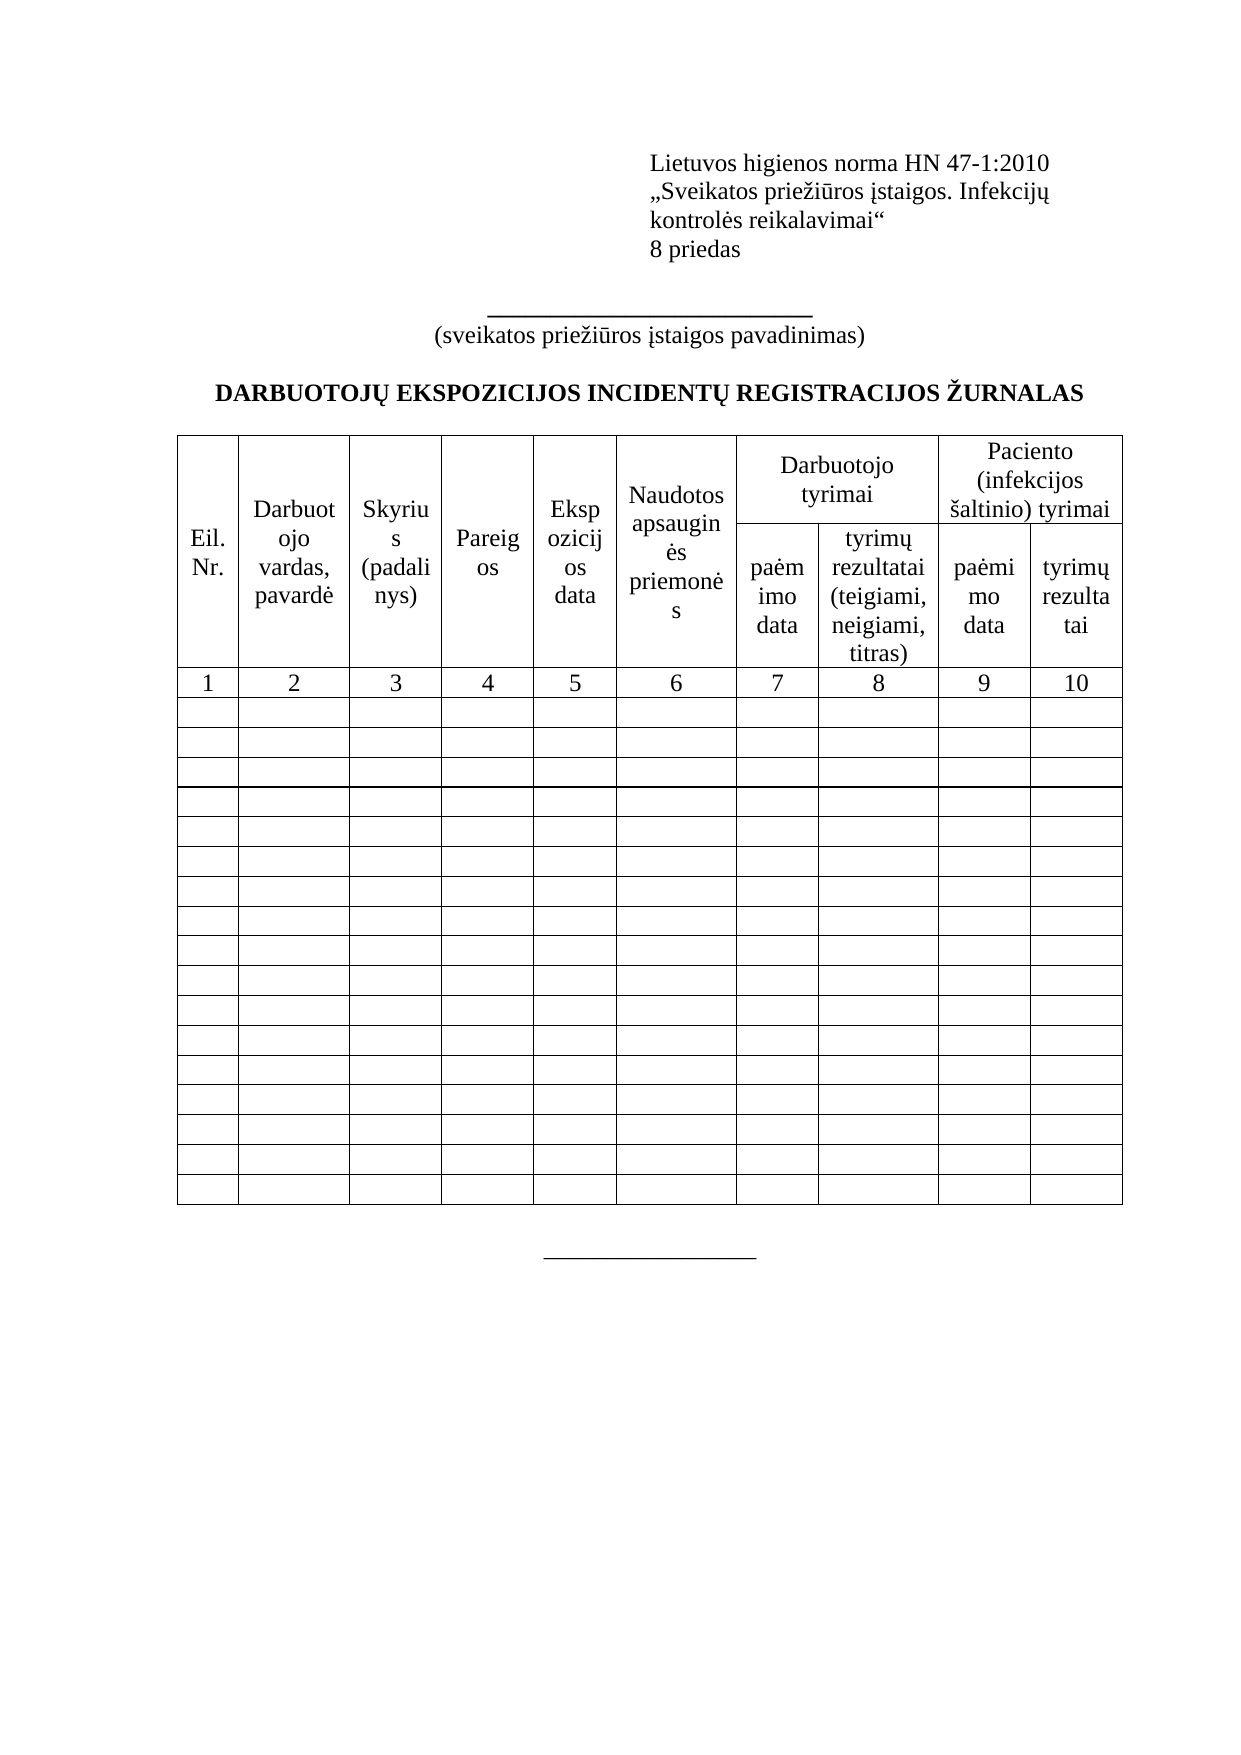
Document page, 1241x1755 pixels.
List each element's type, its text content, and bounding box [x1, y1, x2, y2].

table_cell [442, 1085, 533, 1114]
table_cell [239, 907, 349, 935]
table_cell [178, 728, 238, 757]
table_cell [737, 847, 818, 876]
table_cell [178, 847, 238, 876]
table_cell [442, 1056, 533, 1084]
table_cell [737, 907, 818, 935]
table_cell [1031, 877, 1122, 906]
table_cell [350, 966, 441, 995]
table_cell [617, 847, 736, 876]
table_cell [350, 1056, 441, 1084]
table_cell [442, 1145, 533, 1174]
text Lietuvos higienos norma HN 47-1:2010 [649, 148, 1122, 176]
table_cell 3 [350, 668, 441, 697]
table_cell [178, 966, 238, 995]
table_cell [1031, 1145, 1122, 1174]
table_cell [939, 966, 1030, 995]
table_cell [939, 698, 1030, 727]
table_cell [1031, 788, 1122, 816]
table_cell [1031, 936, 1122, 965]
table_cell [939, 1026, 1030, 1054]
table_cell [617, 728, 736, 757]
table_cell [1031, 1175, 1122, 1203]
table_cell [737, 1056, 818, 1084]
table_cell [239, 996, 349, 1025]
table_cell [819, 1175, 938, 1203]
table_cell [939, 758, 1030, 786]
table_cell [819, 1026, 938, 1054]
table_cell [442, 936, 533, 965]
table_cell [617, 996, 736, 1025]
table_cell [442, 817, 533, 846]
table_cell [239, 1115, 349, 1144]
text __________________________ [177, 291, 1122, 320]
table_cell [239, 847, 349, 876]
table_cell 5 [534, 668, 616, 697]
table_cell [534, 758, 616, 786]
table_cell [737, 936, 818, 965]
table_cell [442, 966, 533, 995]
table_cell [178, 936, 238, 965]
table_cell [737, 1115, 818, 1144]
table_cell [1031, 907, 1122, 935]
table_cell [819, 907, 938, 935]
table_cell [534, 936, 616, 965]
table_cell [350, 1175, 441, 1203]
table_cell [350, 698, 441, 727]
table_cell [534, 1026, 616, 1054]
text _________________ [177, 1233, 1122, 1262]
table_cell [819, 936, 938, 965]
table_cell [442, 1175, 533, 1203]
table_cell [239, 788, 349, 816]
table_header Eil. Nr. [178, 436, 238, 667]
table_cell [617, 966, 736, 995]
table_cell [939, 1145, 1030, 1174]
table_cell [239, 817, 349, 846]
table_cell [534, 1115, 616, 1144]
table_cell [737, 758, 818, 786]
table_cell [1031, 847, 1122, 876]
table_cell paėmimo data [939, 524, 1030, 667]
table_cell [178, 1056, 238, 1084]
table_cell [534, 966, 616, 995]
table_header Ekspozicijos data [534, 436, 616, 667]
table_cell [1031, 728, 1122, 757]
text DARBUOTOJŲ EKSPOZICIJOS INCIDENTŲ registracijos žurnalAS [177, 378, 1122, 406]
table_cell [350, 817, 441, 846]
table_cell [1031, 817, 1122, 846]
table_cell [239, 1085, 349, 1114]
table_cell [178, 877, 238, 906]
table_cell [1031, 1115, 1122, 1144]
table_cell [819, 817, 938, 846]
table_cell [1031, 1056, 1122, 1084]
table_cell [239, 936, 349, 965]
table_cell [939, 847, 1030, 876]
table_cell [1031, 758, 1122, 786]
table_cell [350, 907, 441, 935]
table_cell 7 [737, 668, 818, 697]
table_cell [939, 817, 1030, 846]
table_cell [737, 788, 818, 816]
table_cell [617, 1056, 736, 1084]
table_cell [178, 788, 238, 816]
table_cell [350, 847, 441, 876]
table_cell [939, 907, 1030, 935]
table_cell [534, 1175, 616, 1203]
table_cell [939, 1115, 1030, 1144]
table_cell [534, 1056, 616, 1084]
table_cell [737, 877, 818, 906]
table_cell [939, 1085, 1030, 1114]
table_cell [239, 698, 349, 727]
table_cell [617, 788, 736, 816]
table_cell [239, 728, 349, 757]
table_cell [737, 728, 818, 757]
table_cell [939, 877, 1030, 906]
table_cell [534, 847, 616, 876]
table_cell tyrimų rezultatai [1031, 524, 1122, 667]
table_cell [939, 1056, 1030, 1084]
table_cell [1031, 996, 1122, 1025]
table_cell [819, 1056, 938, 1084]
table_cell 9 [939, 668, 1030, 697]
table_cell [737, 1085, 818, 1114]
table_cell [239, 1175, 349, 1203]
table_cell [737, 1145, 818, 1174]
table_cell [534, 996, 616, 1025]
table_cell [442, 1026, 533, 1054]
table_cell [239, 1026, 349, 1054]
text kontrolės reikalavimai“ [649, 205, 1122, 234]
table_cell [442, 996, 533, 1025]
table_cell [1031, 1026, 1122, 1054]
table_cell tyrimų rezultatai (teigiami, neigiami, titras) [819, 524, 938, 667]
text „Sveikatos priežiūros įstaigos. Infekcijų [649, 176, 1122, 205]
table_cell [534, 1145, 616, 1174]
table_cell [1031, 698, 1122, 727]
table_cell [239, 1056, 349, 1084]
table_cell [939, 728, 1030, 757]
table_cell [442, 758, 533, 786]
table_cell [442, 877, 533, 906]
table_header Skyrius (padalinys) [350, 436, 441, 667]
table_cell [819, 1115, 938, 1144]
table_cell [819, 698, 938, 727]
table_cell [939, 936, 1030, 965]
table_cell [819, 758, 938, 786]
table_cell [239, 758, 349, 786]
table_cell [737, 817, 818, 846]
table_header Naudotos apsauginės priemonės [617, 436, 736, 667]
table_cell [939, 996, 1030, 1025]
table_cell [178, 1145, 238, 1174]
table_cell [350, 1115, 441, 1144]
table_cell [819, 1145, 938, 1174]
table_cell [819, 788, 938, 816]
table_cell [350, 936, 441, 965]
text 8 priedas [649, 234, 1122, 263]
table_cell [350, 1085, 441, 1114]
text (sveikatos priežiūros įstaigos pavadinimas) [177, 320, 1122, 349]
table_cell [178, 758, 238, 786]
table_cell 10 [1031, 668, 1122, 697]
table_cell 4 [442, 668, 533, 697]
table_cell [178, 1175, 238, 1203]
table_cell [534, 817, 616, 846]
table_cell [442, 907, 533, 935]
table_cell 6 [617, 668, 736, 697]
table_cell [534, 788, 616, 816]
table_cell [737, 1175, 818, 1203]
table_cell [350, 788, 441, 816]
table_cell [617, 1085, 736, 1114]
table_cell [617, 817, 736, 846]
table_cell [239, 1145, 349, 1174]
table_cell [737, 966, 818, 995]
table_cell [178, 1026, 238, 1054]
table_cell [350, 1145, 441, 1174]
table_cell [819, 966, 938, 995]
table_cell [178, 817, 238, 846]
table_cell [737, 698, 818, 727]
table_cell paėmimo data [737, 524, 818, 667]
table_header Darbuotojo vardas, pavardė [239, 436, 349, 667]
table_cell [442, 1115, 533, 1144]
table_cell [1031, 1085, 1122, 1114]
table_cell [442, 788, 533, 816]
table_cell [350, 877, 441, 906]
table_cell [617, 698, 736, 727]
table_cell [819, 877, 938, 906]
table_cell [617, 1175, 736, 1203]
table_cell [178, 698, 238, 727]
table_header Pareigos [442, 436, 533, 667]
table_cell [617, 877, 736, 906]
table_cell [178, 1115, 238, 1144]
table_cell [819, 996, 938, 1025]
table_cell [350, 728, 441, 757]
table_cell [178, 1085, 238, 1114]
table_cell [617, 1026, 736, 1054]
table_cell [350, 996, 441, 1025]
table_cell [178, 996, 238, 1025]
table_cell [534, 877, 616, 906]
table_cell [737, 1026, 818, 1054]
table_cell [617, 1115, 736, 1144]
table_cell 1 [178, 668, 238, 697]
table_cell [534, 698, 616, 727]
table_cell [239, 877, 349, 906]
table_cell [617, 907, 736, 935]
table_cell [178, 907, 238, 935]
table_cell [819, 847, 938, 876]
table_cell 2 [239, 668, 349, 697]
table_cell [617, 1145, 736, 1174]
table_cell [442, 728, 533, 757]
table_cell [534, 907, 616, 935]
table_cell [1031, 966, 1122, 995]
table_cell [617, 936, 736, 965]
table_cell [350, 1026, 441, 1054]
table_cell [819, 728, 938, 757]
table_cell [442, 847, 533, 876]
table_cell [737, 996, 818, 1025]
table_header Paciento (infekcijos šaltinio) tyrimai [939, 436, 1122, 522]
table_cell [939, 788, 1030, 816]
table_cell [534, 1085, 616, 1114]
table_cell [350, 758, 441, 786]
table_cell [819, 1085, 938, 1114]
table_cell [239, 966, 349, 995]
table_cell [617, 758, 736, 786]
table_header Darbuotojo tyrimai [737, 436, 938, 522]
table_cell [534, 728, 616, 757]
table_cell [442, 698, 533, 727]
table_cell 8 [819, 668, 938, 697]
table_cell [939, 1175, 1030, 1203]
